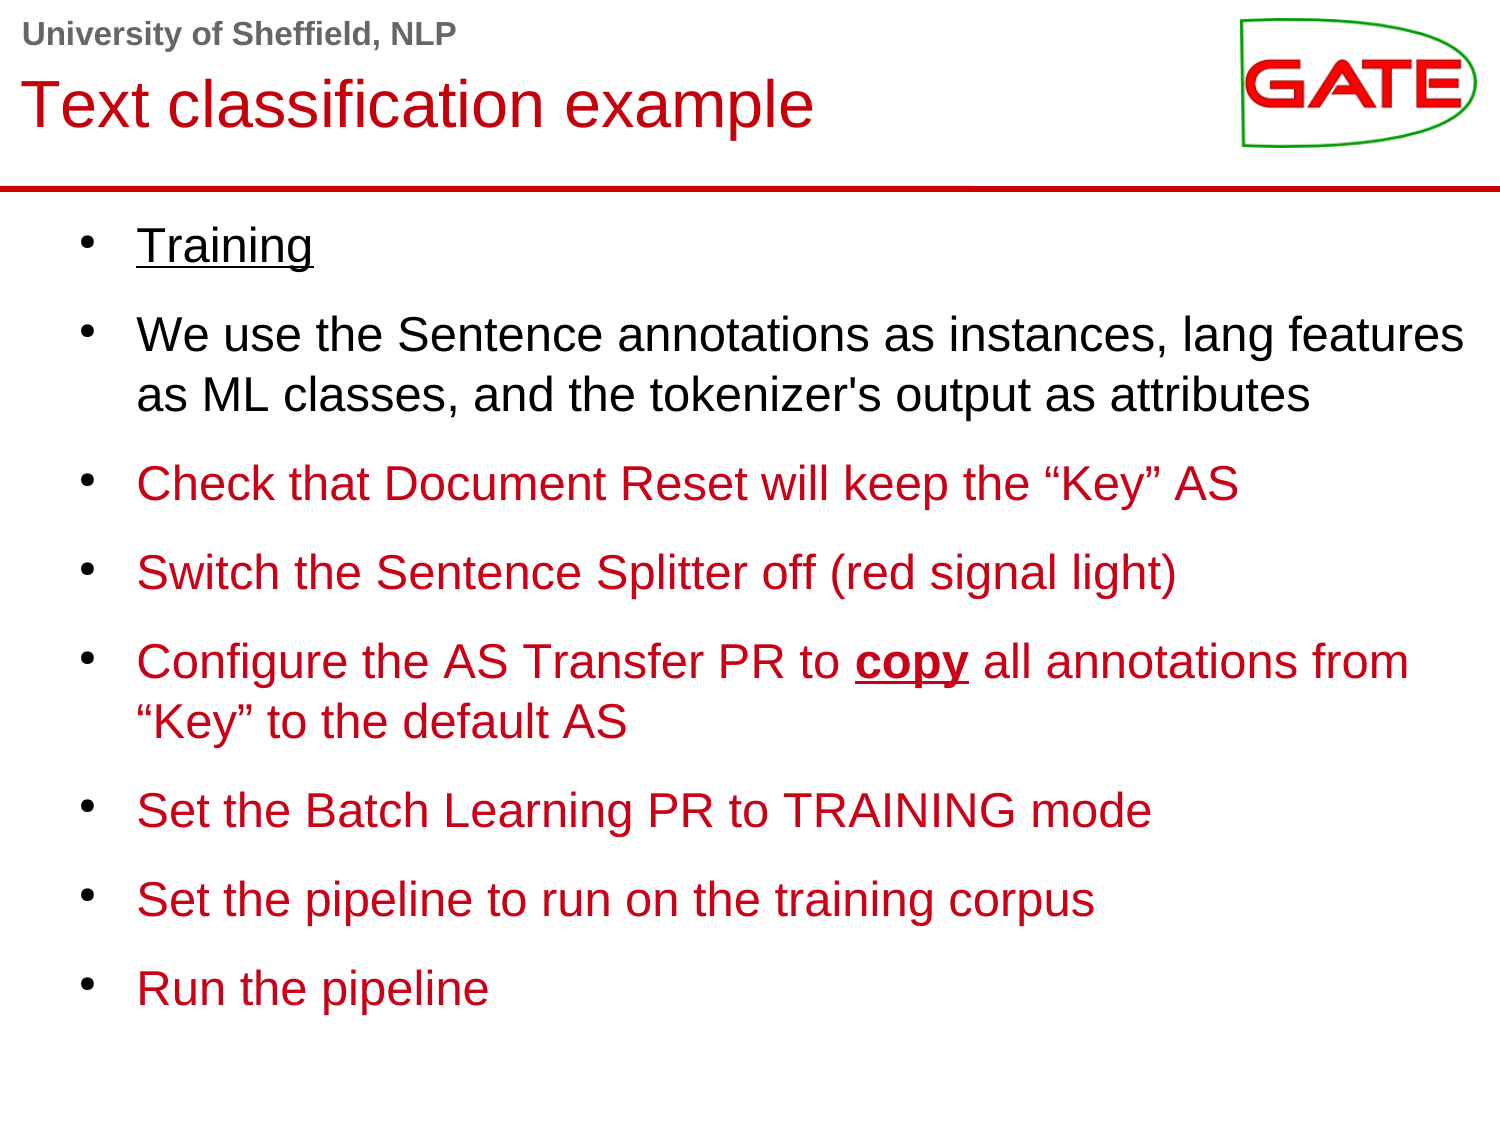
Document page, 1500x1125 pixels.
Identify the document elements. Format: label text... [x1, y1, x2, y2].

picture [1240, 18, 1477, 148]
title Text classification example [20, 45, 1240, 166]
list Training We use the Sentence annotations as instances, lang features as ML classes, and the tokenizer's output as attributes Check that Document Reset will keep the “Key” AS Switch the Sentence Splitter off (red signal light) Configure the AS Transfer PR to copy all annotations from “Key” to the default AS Set the Batch Learning PR to TRAINING mode Set the pipeline to run on the training corpus Run the pipeline [23, 212, 1477, 1063]
